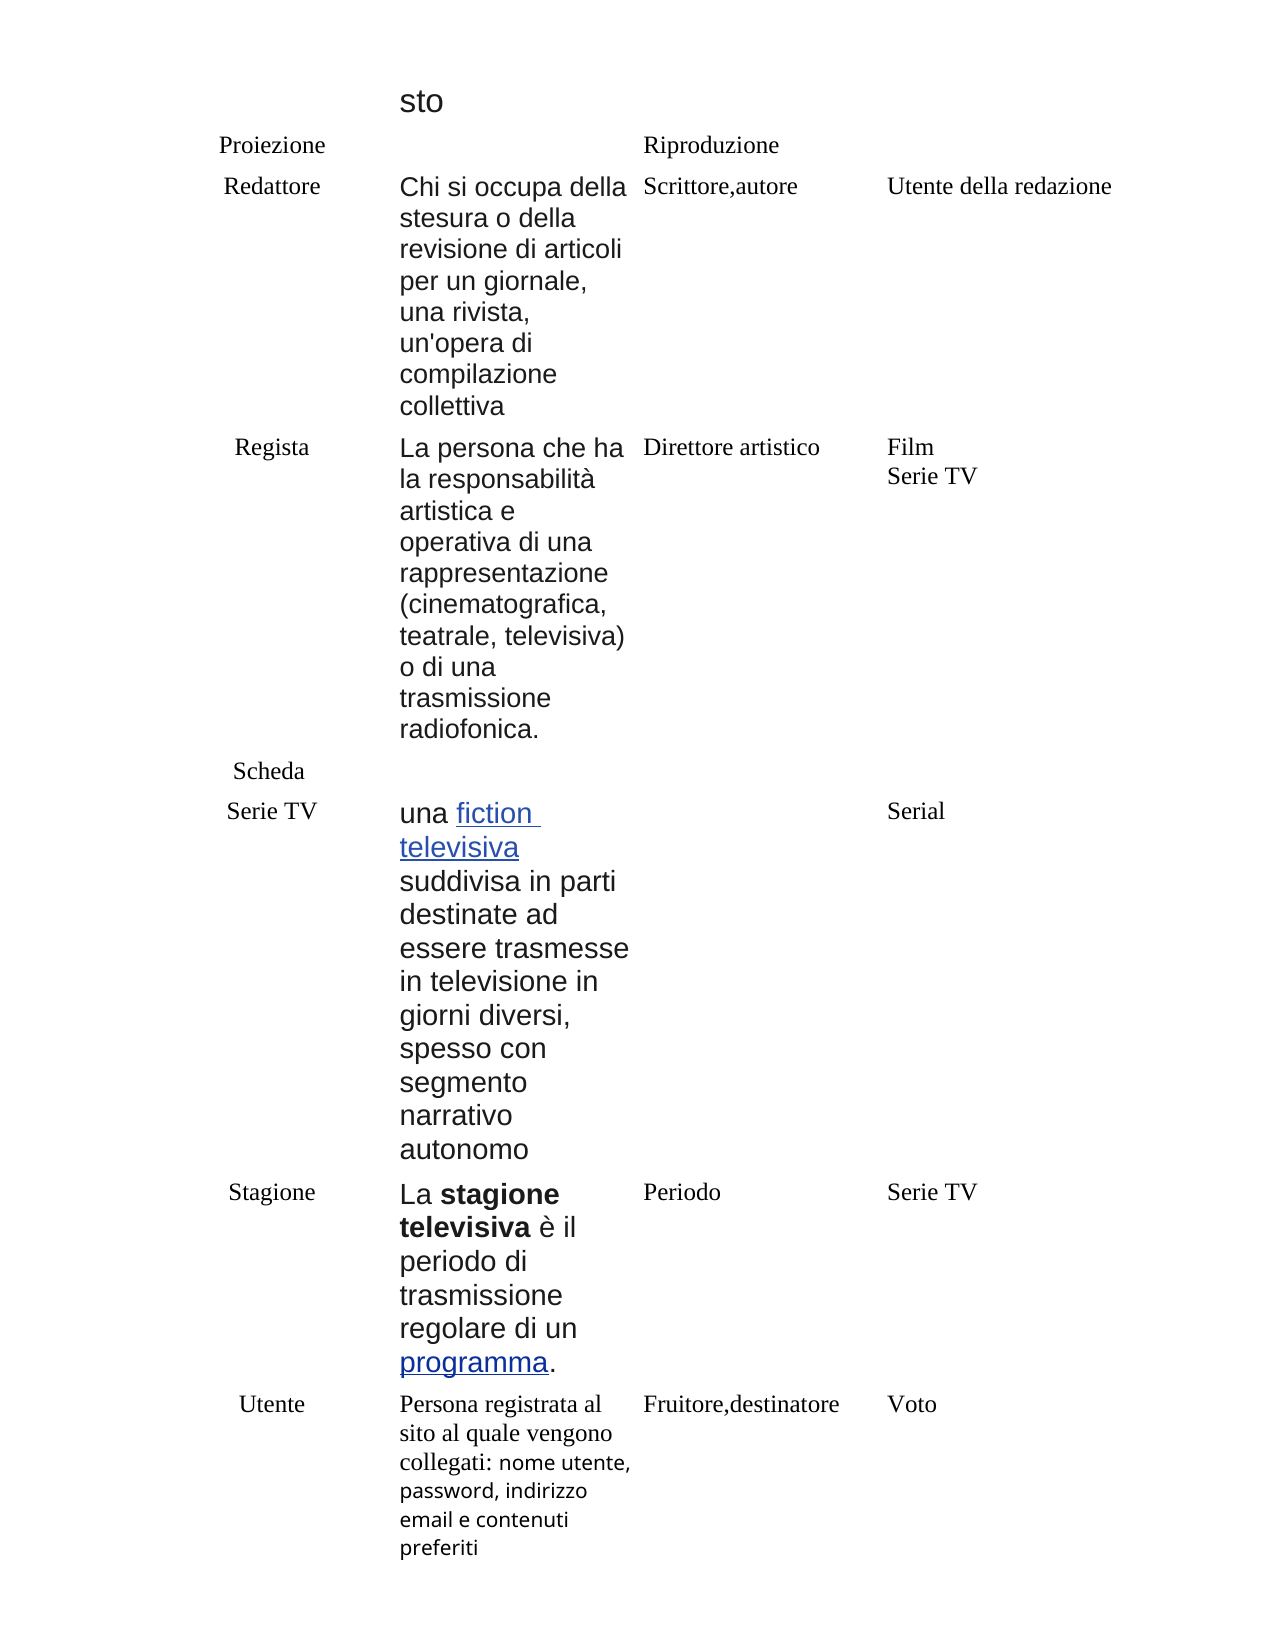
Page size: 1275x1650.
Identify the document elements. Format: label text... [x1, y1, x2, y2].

table_cell [881, 751, 1125, 791]
table_cell sto [394, 75, 637, 125]
table_cell Redattore [150, 165, 394, 427]
table_cell Serial [881, 791, 1125, 1171]
table_cell una fiction televisiva suddivisa in parti destinate ad essere trasmesse in televisione in giorni diversi, spesso con segmento narrativo autonomo [394, 791, 637, 1171]
table_cell [394, 751, 637, 791]
table_cell Voto [881, 1384, 1125, 1568]
table_cell [394, 125, 637, 165]
table_cell La stagione televisiva è il periodo di trasmissione regolare di un programma. [394, 1171, 637, 1384]
table_cell Stagione [150, 1171, 394, 1384]
table_cell Film Serie TV [881, 427, 1125, 751]
table_cell Fruitore,destinatore [638, 1384, 881, 1568]
table_cell [638, 791, 881, 1171]
table_cell [881, 125, 1125, 165]
table_cell Serie TV [881, 1171, 1125, 1384]
table_cell Serie TV [150, 791, 394, 1171]
table_cell Chi si occupa della stesura o della revisione di articoli per un giornale, una rivista, un'opera di compilazione collettiva [394, 165, 637, 427]
table_cell [150, 75, 394, 125]
table_cell Scheda [150, 751, 394, 791]
table_cell Direttore artistico [638, 427, 881, 751]
table_cell Utente della redazione [881, 165, 1125, 427]
table_cell Regista [150, 427, 394, 751]
table_cell Riproduzione [638, 125, 881, 165]
table_cell [881, 75, 1125, 125]
table_cell La persona che ha la responsabilità artistica e operativa di una rappresentazione (cinematografica, teatrale, televisiva) o di una trasmissione radiofonica. [394, 427, 637, 751]
table_cell Periodo [638, 1171, 881, 1384]
table_cell [638, 75, 881, 125]
table_cell Utente [150, 1384, 394, 1568]
table_cell Proiezione [150, 125, 394, 165]
table_cell [638, 751, 881, 791]
table_cell Scrittore,autore [638, 165, 881, 427]
table_cell Persona registrata al sito al quale vengono collegati: nome utente, password, indirizzo email e contenuti preferiti [394, 1384, 637, 1568]
